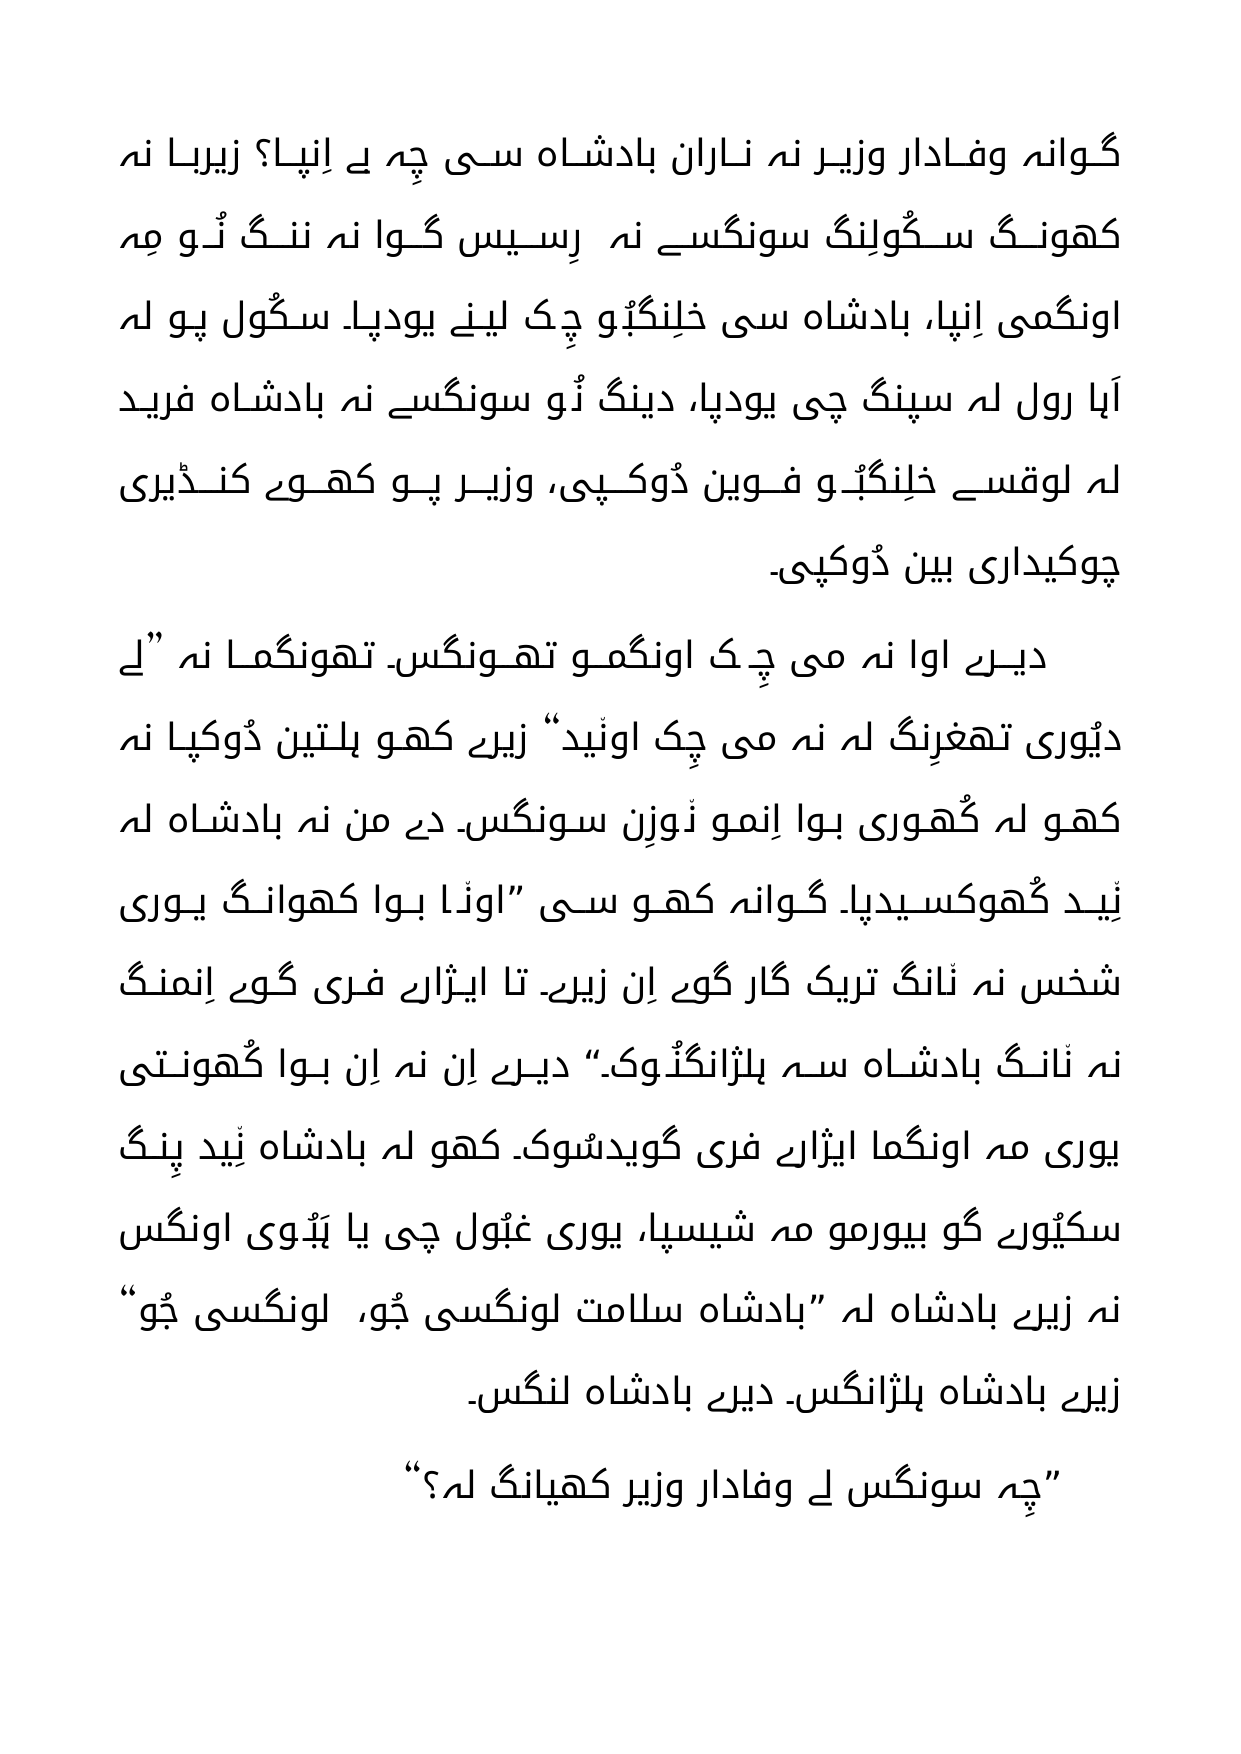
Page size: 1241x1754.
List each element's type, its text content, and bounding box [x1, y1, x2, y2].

text گوانہ وفادار وزیر نہ ناران بادشاہ سی چِہ بے اِنپا؟ زیربا نہ کھونگ سکُولِنگ سونگسے نہ رِسیس گوا نہ ننگ نُو مِہ اونگمی اِنپا، بادشاہ سی خلِنگبُو چِک لینے یودپا۔ سکُول پو لہ اَہا رول لہ سپنگ چی یودپا، دینگ نُو سونگسے نہ بادشاہ فرید لہ لوقسے خلِنگبُو فوین دُوکپی، وزیر پو کھوے کنڈیری چوکیداری بین دُوکپی۔ [118, 118, 1122, 598]
text ”چِہ سونگس لے وفادار وزیر کھیانگ لہ؟“ [118, 1450, 1122, 1521]
text دیرے اوا نہ می چِک اونگمو تھونگس۔ تھونگما نہ ”لے دیُوری تھغرِنگ لہ نہ می چِک اون٘ید“ زیرے کھو ہلتین دُوکپا نہ کھو لہ کُھوری بوا اِنمو ن٘وزِن سونگس۔ دے من نہ بادشاہ لہ نِ٘ید کُھوکسیدپا۔ گوانہ کھو سی ”اون٘ا بوا کھوانگ یوری شخس نہ ن٘انگ تریک گار گوے اِن زیرے۔ تا ایژارے فری گوے اِنمنگ نہ ن٘انگ بادشاہ سہ ہلژانگنُوک۔“ دیرے اِن نہ اِن بوا کُھونتی یوری مہ اونگما ایژارے فری گویدسُوک۔ کھو لہ بادشاہ نِ٘ید پِنگ سکیُورے گو بیورمو مہ شیسپا، یوری غبُول چی یا ہَبُوی اونگس نہ زیرے بادشاہ لہ ”بادشاہ سلامت لونگسی جُو، لونگسی جُو“ زیرے بادشاہ ہلژانگس۔ دیرے بادشاہ لنگس۔ [118, 621, 1122, 1428]
